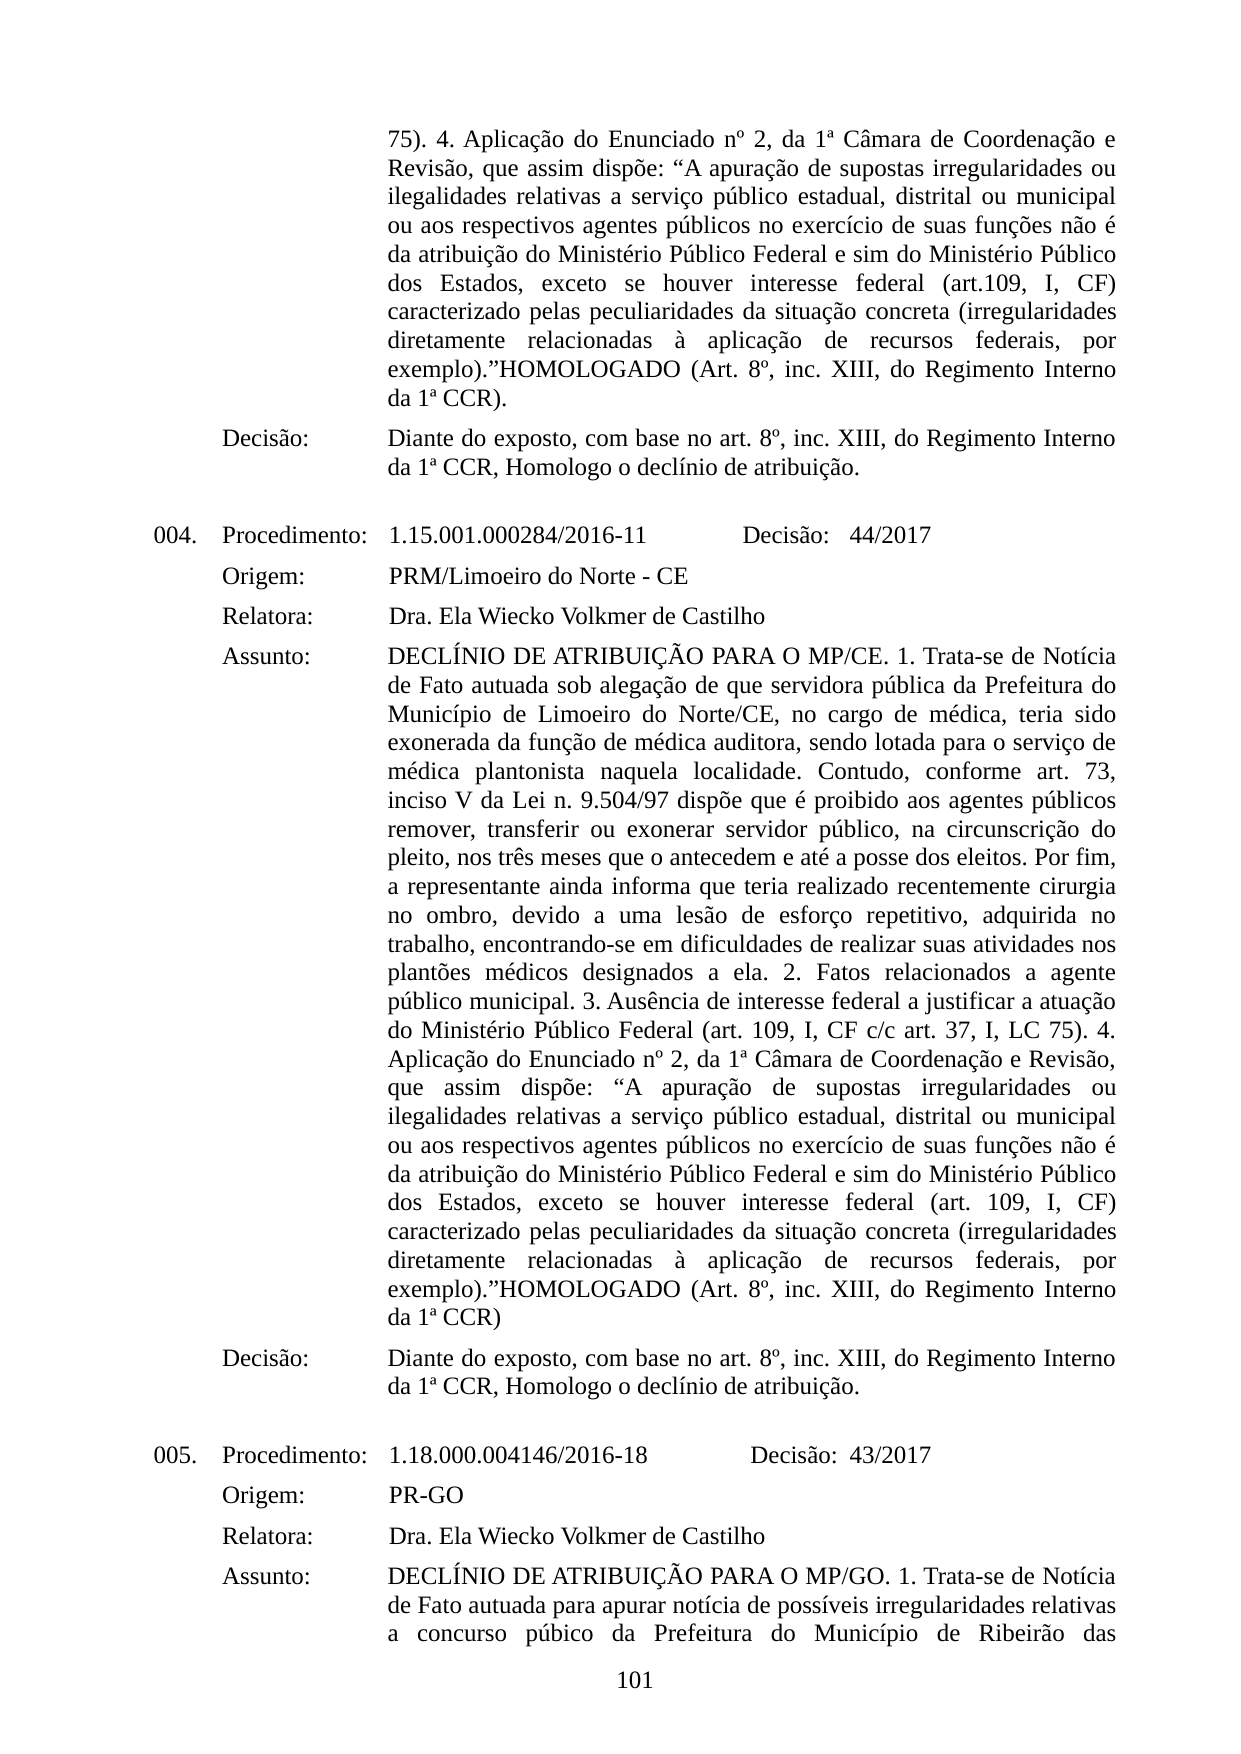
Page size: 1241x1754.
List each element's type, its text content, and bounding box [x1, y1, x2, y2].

table_cell [148, 1475, 216, 1515]
table_cell Assunto: [216, 635, 383, 1337]
table_header Diante do exposto, com base no art. 8º, inc. XIII, do Regimento Interno da 1ª CCR, Homologo o declínio de atribuição. [383, 1337, 1122, 1406]
table_cell Dra. Ela Wiecko Volkmer de Castilho [383, 595, 1123, 635]
table_header [148, 1337, 216, 1406]
table_cell [148, 595, 216, 635]
table_header 43/2017 [844, 1435, 1123, 1475]
table_header 1.15.001.000284/2016-11 [383, 515, 737, 555]
table_cell 75). 4. Aplicação do Enunciado nº 2, da 1ª Câmara de Coordenação e Revisão, que assim dispõe: “A apuração de supostas irregularidades ou ilegalidades relativas a serviço público estadual, distrital ou municipal ou aos respectivos agentes públicos no exercício de suas funções não é da atribuição do Ministério Público Federal e sim do Ministério Público dos Estados, exceto se houver interesse federal (art.109, I, CF) caracterizado pelas peculiaridades da situação concreta (irregularidades diretamente relacionadas à aplicação de recursos federais, por exemplo).”HOMOLOGADO (Art. 8º, inc. XIII, do Regimento Interno da 1ª CCR). [383, 118, 1123, 417]
table_cell [148, 118, 216, 417]
table_cell DECLÍNIO DE ATRIBUIÇÃO PARA O MP/GO. 1. Trata-se de Notícia de Fato autuada para apurar notícia de possíveis irregularidades relativas a concurso púbico da Prefeitura do Município de Ribeirão das [383, 1555, 1123, 1653]
table_cell DECLÍNIO DE ATRIBUIÇÃO PARA O MP/CE. 1. Trata-se de Notícia de Fato autuada sob alegação de que servidora pública da Prefeitura do Município de Limoeiro do Norte/CE, no cargo de médica, teria sido exonerada da função de médica auditora, sendo lotada para o serviço de médica plantonista naquela localidade. Contudo, conforme art. 73, inciso V da Lei n. 9.504/97 dispõe que é proibido aos agentes públicos remover, transferir ou exonerar servidor público, na circunscrição do pleito, nos três meses que o antecedem e até a posse dos eleitos. Por fim, a representante ainda informa que teria realizado recentemente cirurgia no ombro, devido a uma lesão de esforço repetitivo, adquirida no trabalho, encontrando-se em dificuldades de realizar suas atividades nos plantões médicos designados a ela. 2. Fatos relacionados a agente público municipal. 3. Ausência de interesse federal a justificar a atuação do Ministério Público Federal (art. 109, I, CF c/c art. 37, I, LC 75). 4. Aplicação do Enunciado nº 2, da 1ª Câmara de Coordenação e Revisão, que assim dispõe: “A apuração de supostas irregularidades ou ilegalidades relativas a serviço público estadual, distrital ou municipal ou aos respectivos agentes públicos no exercício de suas funções não é da atribuição do Ministério Público Federal e sim do Ministério Público dos Estados, exceto se houver interesse federal (art. 109, I, CF) caracterizado pelas peculiaridades da situação concreta (irregularidades diretamente relacionadas à aplicação de recursos federais, por exemplo).”HOMOLOGADO (Art. 8º, inc. XIII, do Regimento Interno da 1ª CCR) [383, 635, 1123, 1337]
table_header 1.18.000.004146/2016-18 [383, 1435, 744, 1475]
table_cell Dra. Ela Wiecko Volkmer de Castilho [383, 1515, 1123, 1555]
table_cell Relatora: [216, 595, 383, 635]
table_cell [148, 635, 216, 1337]
table_cell Relatora: [216, 1515, 383, 1555]
table_cell [148, 1555, 216, 1653]
table_cell PR-GO [383, 1475, 1123, 1515]
table_header 44/2017 [844, 515, 1123, 555]
table_header Decisão: [744, 1435, 843, 1475]
table_header Decisão: [737, 515, 843, 555]
table_header Procedimento: [216, 515, 383, 555]
table_header Decisão: [216, 417, 383, 486]
table_cell [148, 1515, 216, 1555]
table_cell Origem: [216, 555, 383, 595]
table_header 005. [148, 1435, 216, 1475]
table_cell Assunto: [216, 1555, 383, 1653]
table_cell [216, 118, 383, 417]
table_header 004. [148, 515, 216, 555]
table_header Procedimento: [216, 1435, 383, 1475]
table_header Decisão: [216, 1337, 383, 1406]
table_cell PRM/Limoeiro do Norte - CE [383, 555, 1123, 595]
table_cell [148, 555, 216, 595]
table_header [148, 417, 216, 486]
table_header Diante do exposto, com base no art. 8º, inc. XIII, do Regimento Interno da 1ª CCR, Homologo o declínio de atribuição. [383, 417, 1122, 486]
table_cell Origem: [216, 1475, 383, 1515]
